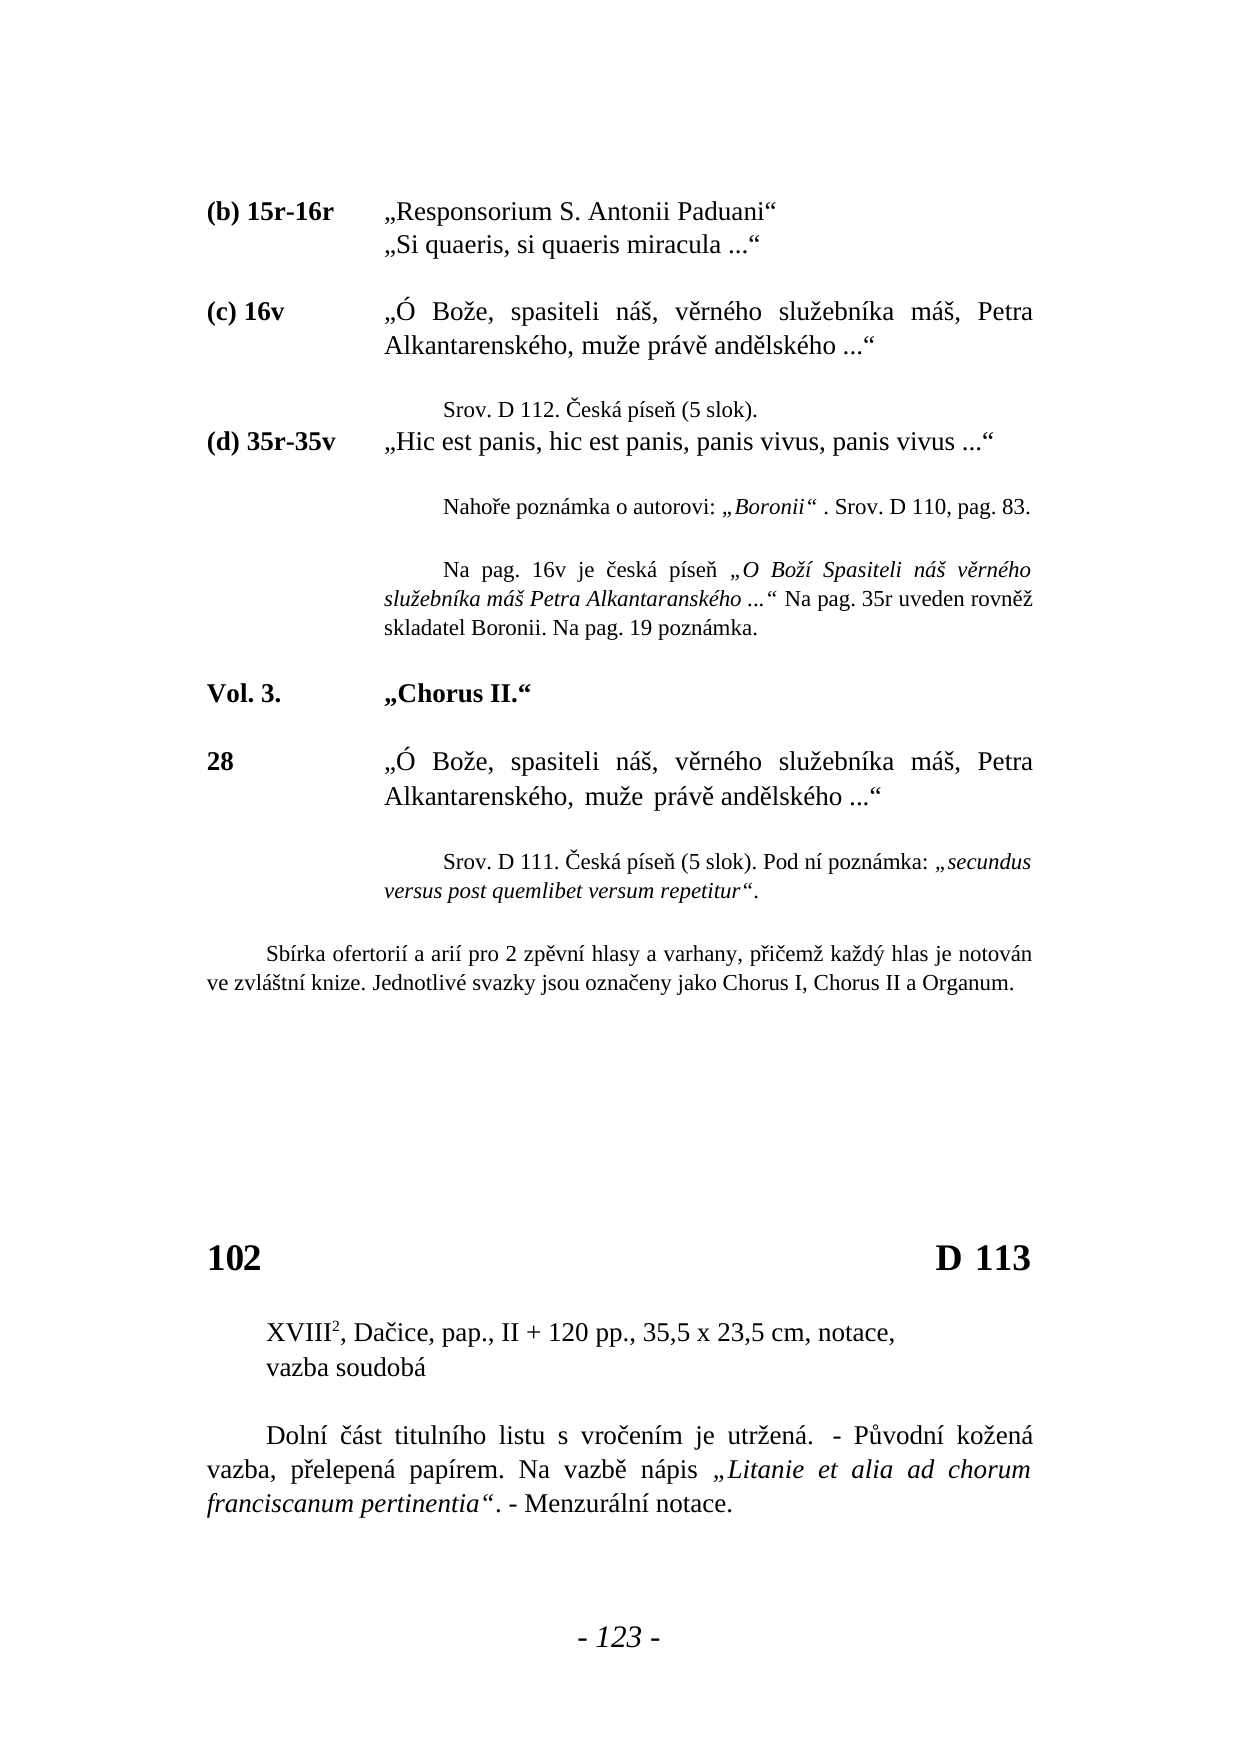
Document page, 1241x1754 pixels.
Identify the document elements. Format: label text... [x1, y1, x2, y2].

text XVIII2, Dačice, pap., II + 120 pp., 35,5 x 23,5 cm, notace, vazba soudobá [266, 1316, 1033, 1382]
text Nahoře poznámka o autorovi: „Boronii“ . Srov. D 110, pag. 83. [384, 493, 1033, 519]
text Vol. 3. „Chorus II.“ [207, 677, 1033, 708]
text Na pag. 16v je česká píseň „O Boží Spasiteli náš věrného služebníka máš Petra Alkantaranského ...“ Na pag. 35r uveden rovněž skladatel Boronii. Na pag. 19 poznámka. [384, 556, 1033, 640]
text (d) 35r-35v „Hic est panis, hic est panis, panis vivus, panis vivus ...“ [207, 424, 1033, 456]
text (b) 15r-16r „Responsorium S. Antonii Paduani“ [207, 195, 1033, 226]
text „Si quaeris, si quaeris miracula ...“ [384, 228, 1033, 259]
text Srov. D 112. Česká píseň (5 slok). [384, 396, 1033, 422]
text Dolní část titulního listu s vročením je utržená. - Původní kožená vazba, přelepená papírem. Na vazbě nápis „Litanie et alia ad chorum franciscanum pertinentia“. - Menzurální notace. [207, 1419, 1033, 1518]
text 102 D 113 [207, 1235, 1033, 1278]
text Sbírka ofertorií a arií pro 2 zpěvní hlasy a varhany, přičemž každý hlas je notován ve zvláštní knize. Jednotlivé svazky jsou označeny jako Chorus I, Chorus II a Organum. [207, 940, 1033, 995]
text Srov. D 111. Česká píseň (5 slok). Pod ní poznámka: „secundus versus post quemlibet versum repetitur“. [384, 848, 1033, 903]
text 28 „Ó Bože, spasiteli náš, věrného služebníka máš, Petra Alkantarenského, muže právě andělského ...“ [207, 745, 1033, 811]
text (c) 16v „Ó Bože, spasiteli náš, věrného služebníka máš, Petra Alkantarenského, muže právě andělského ...“ [207, 296, 1033, 360]
